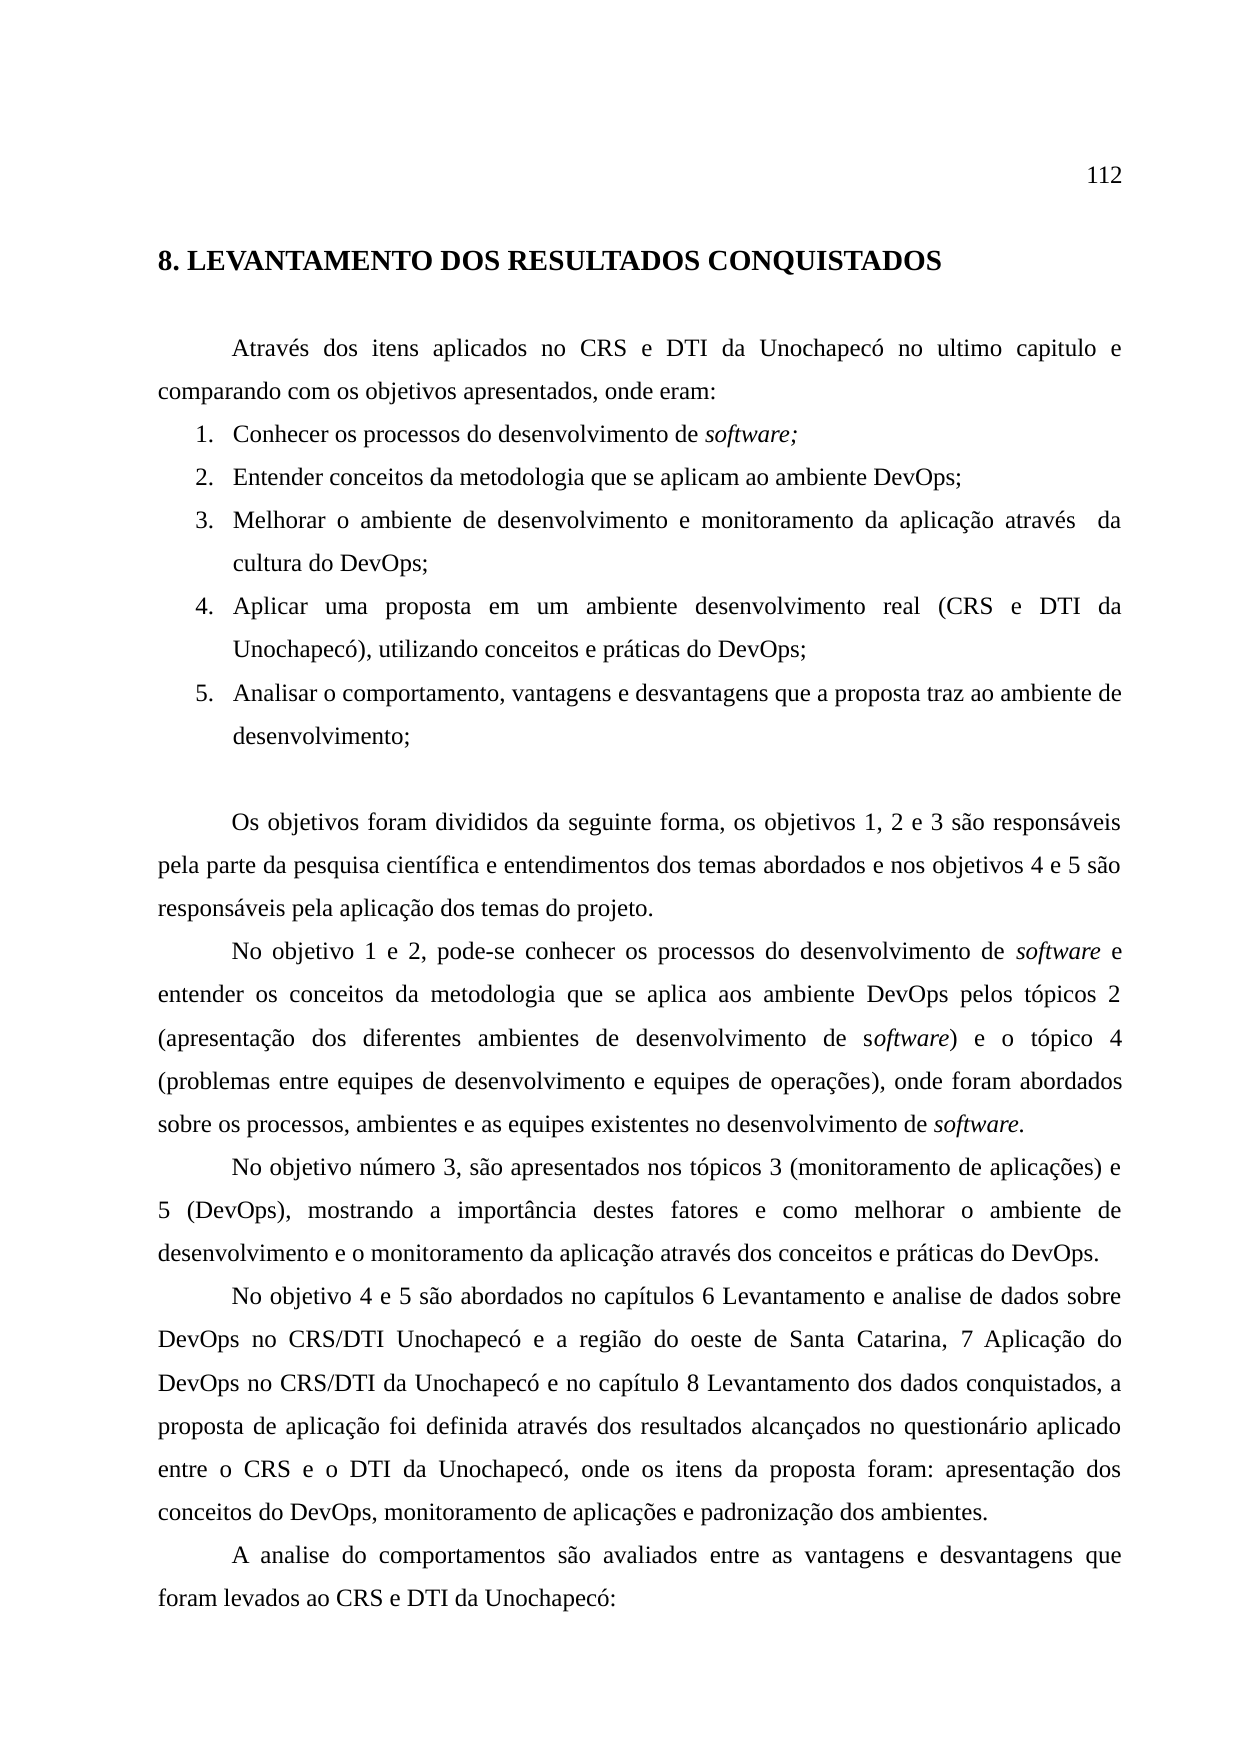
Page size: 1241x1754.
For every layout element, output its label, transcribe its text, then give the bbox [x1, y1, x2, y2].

text Os objetivos foram divididos da seguinte forma, os objetivos 1, 2 e 3 são responsáveis pela parte da pesquisa científica e entendimentos dos temas abordados e nos objetivos 4 e 5 são responsáveis pela aplicação dos temas do projeto. [158, 807, 1122, 922]
text No objetivo 1 e 2, pode-se conhecer os processos do desenvolvimento de software e entender os conceitos da metodologia que se aplica aos ambiente DevOps pelos tópicos 2 (apresentação dos diferentes ambientes de desenvolvimento de software) e o tópico 4 (problemas entre equipes de desenvolvimento e equipes de operações), onde foram abordados sobre os processos, ambientes e as equipes existentes no desenvolvimento de software. [158, 936, 1122, 1138]
list Analisar o comportamento, vantagens e desvantagens que a proposta traz ao ambiente de desenvolvimento; [195, 678, 1122, 749]
list Entender conceitos da metodologia que se aplicam ao ambiente DevOps; [195, 462, 1122, 491]
text A analise do comportamentos são avaliados entre as vantagens e desvantagens que foram levados ao CRS e DTI da Unochapecó: [158, 1540, 1122, 1612]
list Melhorar o ambiente de desenvolvimento e monitoramento da aplicação através da cultura do DevOps; [195, 505, 1122, 577]
text No objetivo 4 e 5 são abordados no capítulos 6 Levantamento e analise de dados sobre DevOps no CRS/DTI Unochapecó e a região do oeste de Santa Catarina, 7 Aplicação do DevOps no CRS/DTI da Unochapecó e no capítulo 8 Levantamento dos dados conquistados, a proposta de aplicação foi definida através dos resultados alcançados no questionário aplicado entre o CRS e o DTI da Unochapecó, onde os itens da proposta foram: apresentação dos conceitos do DevOps, monitoramento de aplicações e padronização dos ambientes. [158, 1281, 1122, 1526]
text No objetivo número 3, são apresentados nos tópicos 3 (monitoramento de aplicações) e 5 (DevOps), mostrando a importância destes fatores e como melhorar o ambiente de desenvolvimento e o monitoramento da aplicação através dos conceitos e práticas do DevOps. [158, 1152, 1122, 1267]
list Conhecer os processos do desenvolvimento de software; [195, 419, 1122, 448]
text Através dos itens aplicados no CRS e DTI da Unochapecó no ultimo capitulo e comparando com os objetivos apresentados, onde eram: [158, 333, 1122, 404]
list Aplicar uma proposta em um ambiente desenvolvimento real (CRS e DTI da Unochapecó), utilizando conceitos e práticas do DevOps; [195, 591, 1122, 663]
subtitle 8. LEVANTAMENTO DOS RESULTADOS CONQUISTADOS [158, 243, 1122, 277]
